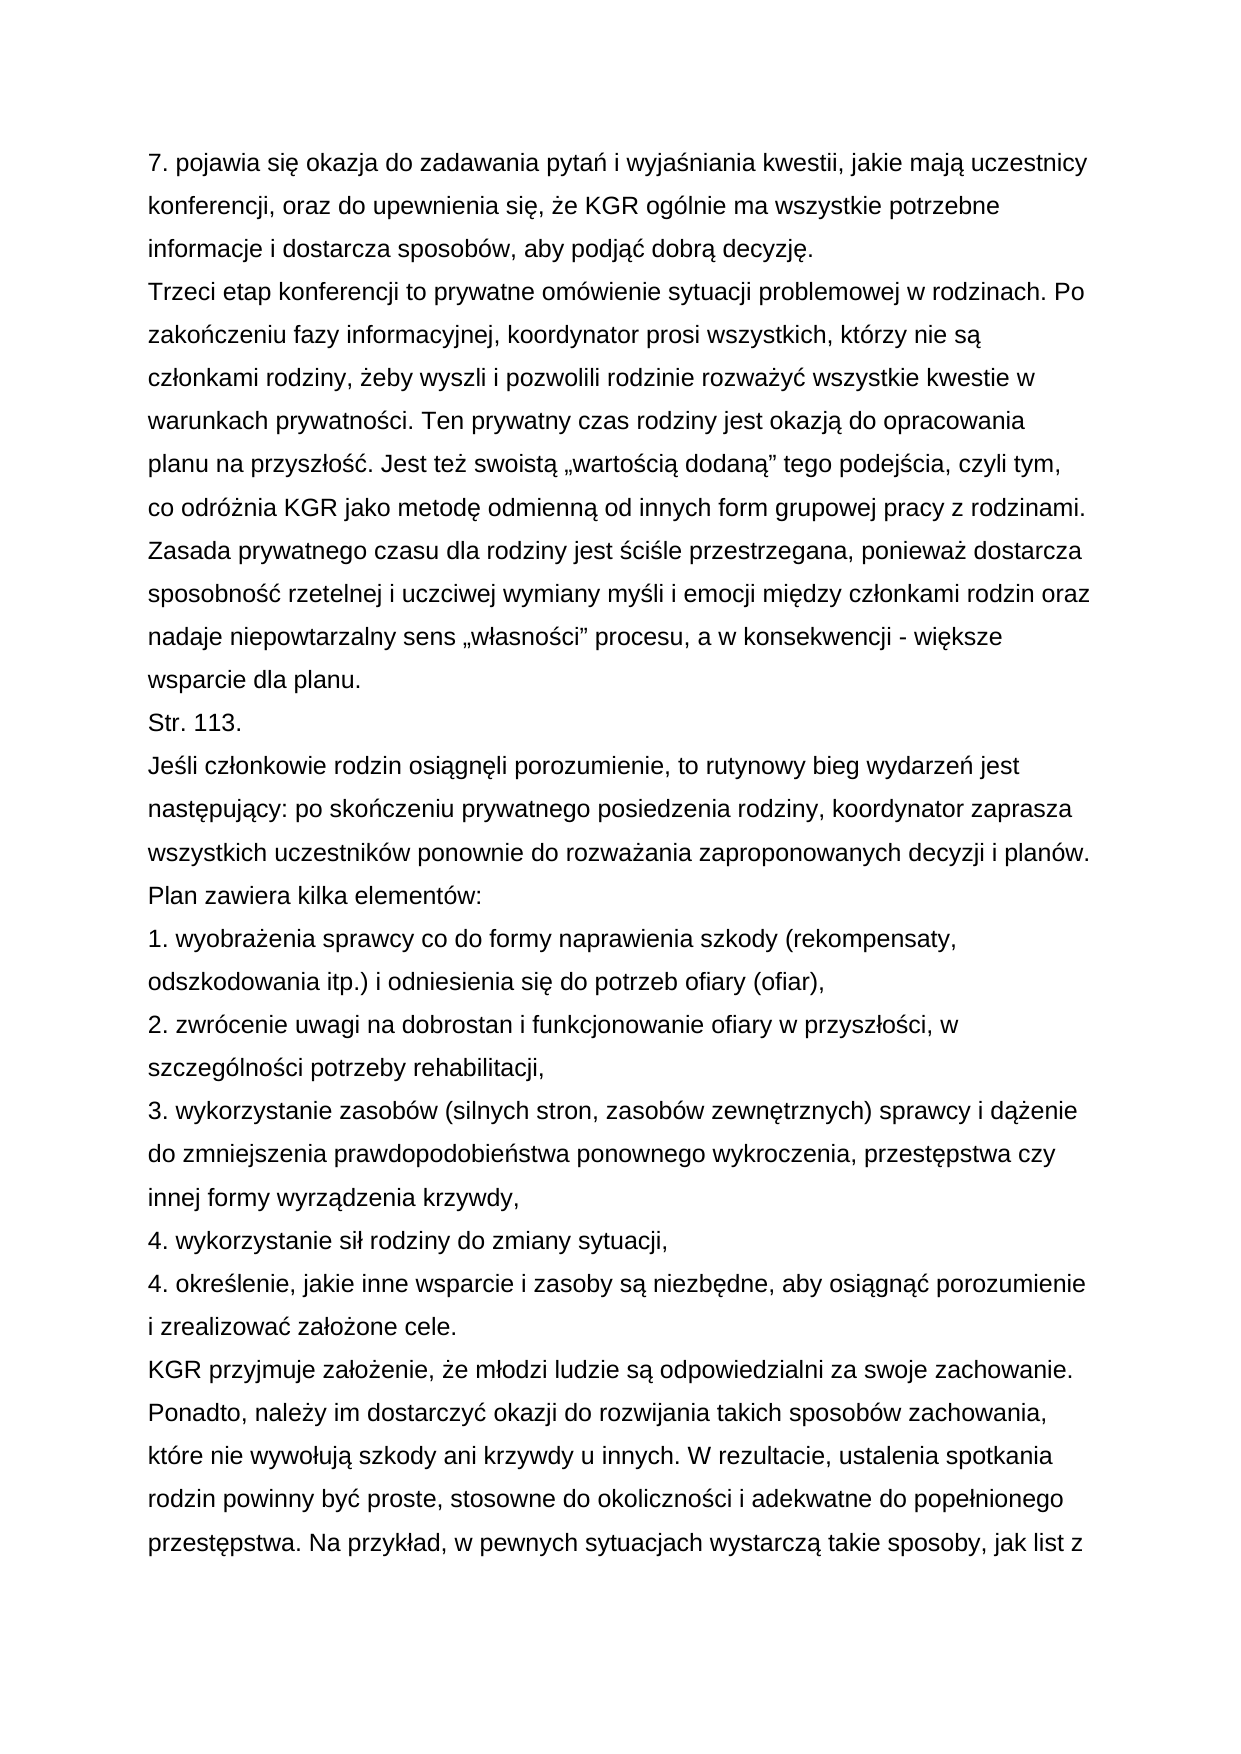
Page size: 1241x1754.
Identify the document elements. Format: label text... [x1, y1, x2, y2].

text 4. określenie, jakie inne wsparcie i zasoby są niezbędne, aby osiągnąć porozumienie i zrealizować założone cele. [148, 1269, 1093, 1341]
text Trzeci etap konferencji to prywatne omówienie sytuacji problemowej w rodzinach. Po zakończeniu fazy informacyjnej, koordynator prosi wszystkich, którzy nie są członkami rodziny, żeby wyszli i pozwolili rodzinie rozważyć wszystkie kwestie w warunkach prywatności. Ten prywatny czas rodziny jest okazją do opracowania planu na przyszłość. Jest też swoistą „wartością dodaną” tego podejścia, czyli tym, co odróżnia KGR jako metodę odmienną od innych form grupowej pracy z rodzinami. Zasada prywatnego czasu dla rodziny jest ściśle przestrzegana, ponieważ dostarcza sposobność rzetelnej i uczciwej wymiany myśli i emocji między członkami rodzin oraz nadaje niepowtarzalny sens „własności” procesu, a w konsekwencji - większe wsparcie dla planu. [148, 277, 1093, 694]
text 1. wyobrażenia sprawcy co do formy naprawienia szkody (rekompensaty, odszkodowania itp.) i odniesienia się do potrzeb ofiary (ofiar), [148, 924, 1093, 996]
text Jeśli członkowie rodzin osiągnęli porozumienie, to rutynowy bieg wydarzeń jest następujący: po skończeniu prywatnego posiedzenia rodziny, koordynator zaprasza wszystkich uczestników ponownie do rozważania zaproponowanych decyzji i planów. Plan zawiera kilka elementów: [148, 751, 1093, 909]
text 2. zwrócenie uwagi na dobrostan i funkcjonowanie ofiary w przyszłości, w szczególności potrzeby rehabilitacji, [148, 1010, 1093, 1082]
text Str. 113. [148, 708, 1093, 737]
text KGR przyjmuje założenie, że młodzi ludzie są odpowiedzialni za swoje zachowanie. Ponadto, należy im dostarczyć okazji do rozwijania takich sposobów zachowania, które nie wywołują szkody ani krzywdy u innych. W rezultacie, ustalenia spotkania rodzin powinny być proste, stosowne do okoliczności i adekwatne do popełnionego przestępstwa. Na przykład, w pewnych sytuacjach wystarczą takie sposoby, jak list z [148, 1355, 1093, 1556]
text 7. pojawia się okazja do zadawania pytań i wyjaśniania kwestii, jakie mają uczestnicy konferencji, oraz do upewnienia się, że KGR ogólnie ma wszystkie potrzebne informacje i dostarcza sposobów, aby podjąć dobrą decyzję. [148, 148, 1093, 263]
text 3. wykorzystanie zasobów (silnych stron, zasobów zewnętrznych) sprawcy i dążenie do zmniejszenia prawdopodobieństwa ponownego wykroczenia, przestępstwa czy innej formy wyrządzenia krzywdy, [148, 1096, 1093, 1211]
text 4. wykorzystanie sił rodziny do zmiany sytuacji, [148, 1226, 1093, 1254]
